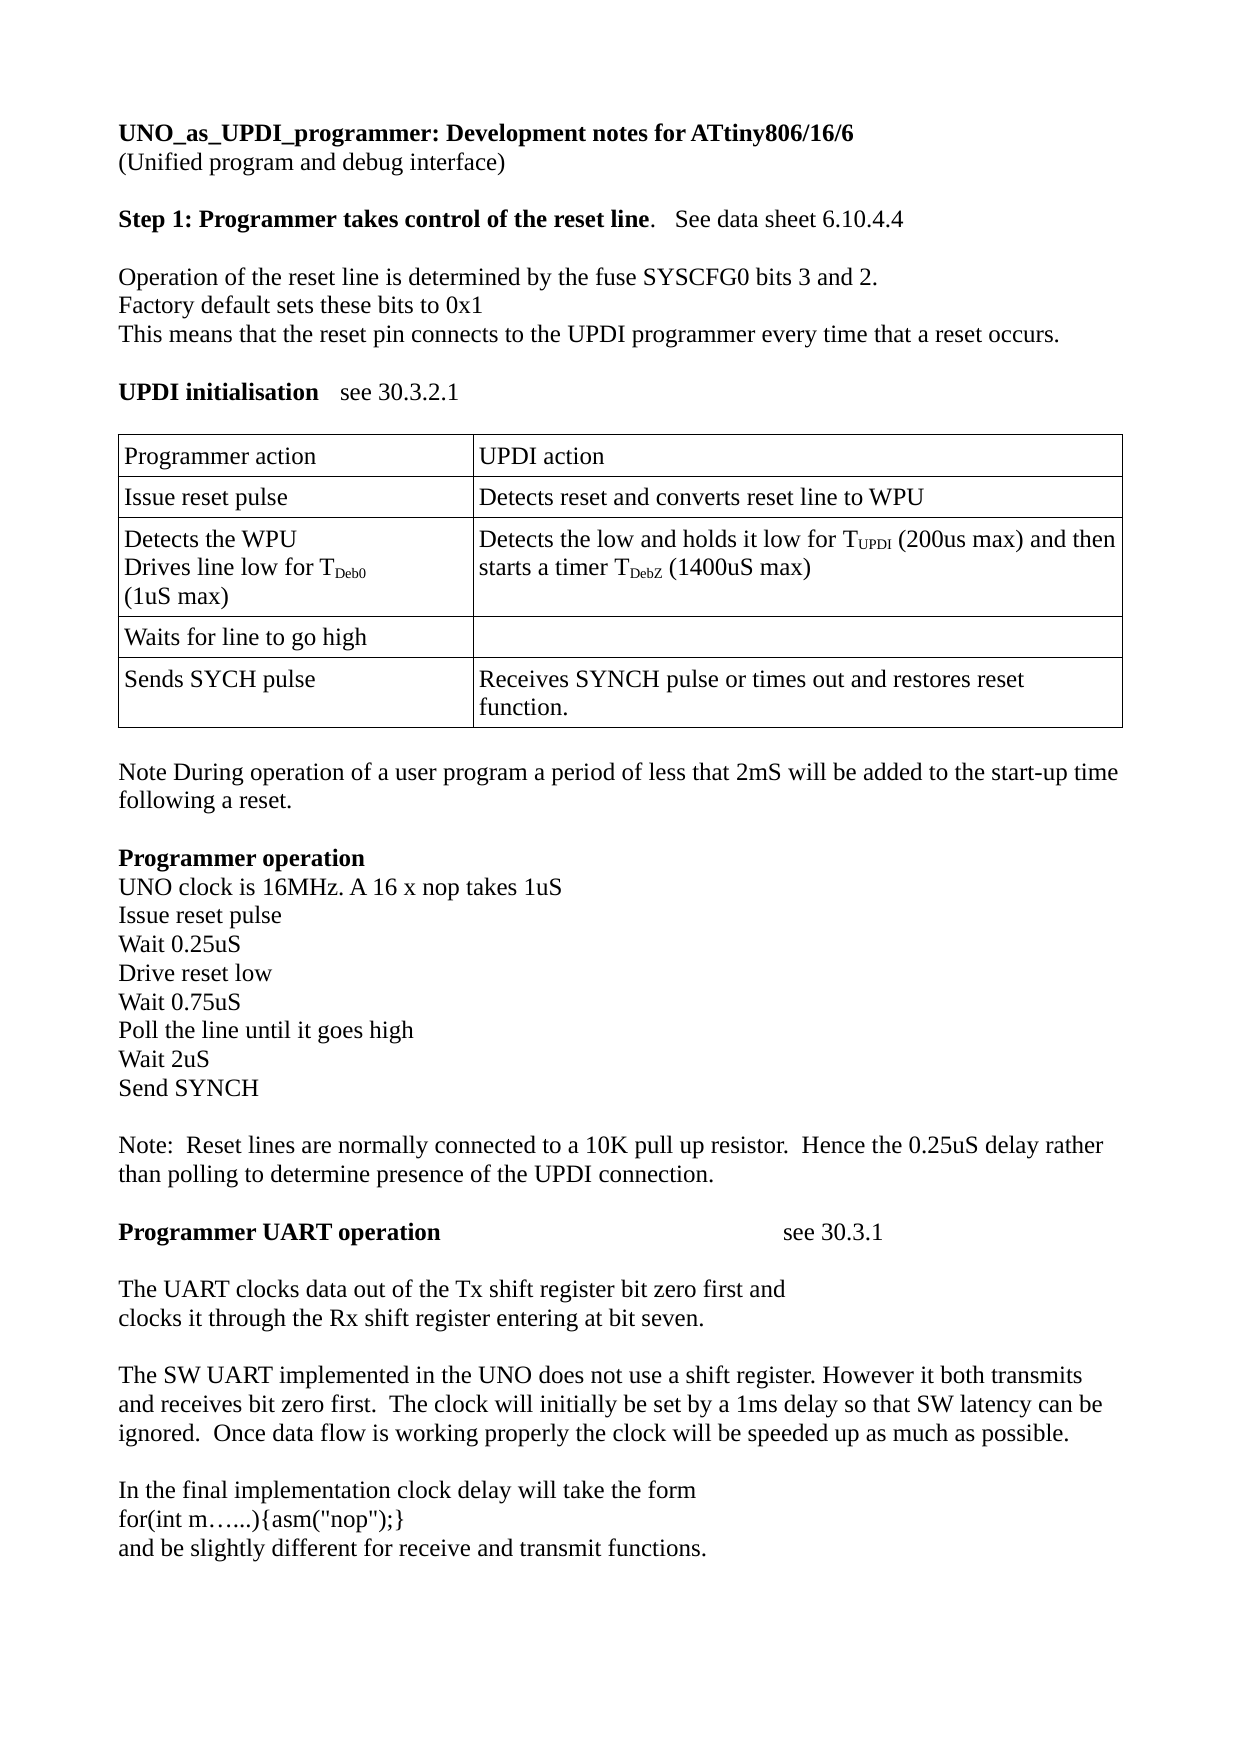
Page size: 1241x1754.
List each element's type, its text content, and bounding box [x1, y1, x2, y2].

text and be slightly different for receive and transmit functions. [118, 1533, 1122, 1562]
text Drive reset low [118, 958, 1122, 987]
text Issue reset pulse [118, 900, 1122, 929]
text This means that the reset pin connects to the UPDI programmer every time that a reset occurs. [118, 319, 1122, 348]
table_cell [474, 617, 1122, 657]
text Poll the line until it goes high [118, 1015, 1122, 1044]
text Wait 0.25uS [118, 929, 1122, 958]
text UNO clock is 16MHz. A 16 x nop takes 1uS [118, 872, 1122, 900]
text clocks it through the Rx shift register entering at bit seven. [118, 1303, 1122, 1332]
text Operation of the reset line is determined by the fuse SYSCFG0 bits 3 and 2. [118, 262, 1122, 291]
text Send SYNCH [118, 1073, 1122, 1102]
text Wait 0.75uS [118, 987, 1122, 1015]
table_cell Detects the low and holds it low for TUPDI (200us max) and then starts a timer TDebZ (1400uS max) [474, 518, 1122, 616]
table_header Programmer action [119, 435, 473, 476]
table_header UPDI action [474, 435, 1122, 476]
text Wait 2uS [118, 1044, 1122, 1073]
table_cell Sends SYCH pulse [119, 658, 473, 727]
text Programmer UART operation see 30.3.1 [118, 1217, 1122, 1245]
table_cell Issue reset pulse [119, 477, 473, 517]
text Note During operation of a user program a period of less that 2mS will be added to the start-up time following a reset. [118, 757, 1122, 814]
text for(int m…...){asm("nop");} [118, 1504, 1122, 1533]
text UNO_as_UPDI_programmer: Development notes for ATtiny806/16/6 [118, 118, 1122, 147]
text Factory default sets these bits to 0x1 [118, 291, 1122, 319]
text The UART clocks data out of the Tx shift register bit zero first and [118, 1274, 1122, 1303]
text In the final implementation clock delay will take the form [118, 1475, 1122, 1504]
table_cell Detects reset and converts reset line to WPU [474, 477, 1122, 517]
table_cell Receives SYNCH pulse or times out and restores reset function. [474, 658, 1122, 727]
text The SW UART implemented in the UNO does not use a shift register. However it both transmits and receives bit zero first. The clock will initially be set by a 1ms delay so that SW latency can be ignored. Once data flow is working properly the clock will be speeded up as much as possible. [118, 1360, 1122, 1447]
text Note: Reset lines are normally connected to a 10K pull up resistor. Hence the 0.25uS delay rather than polling to determine presence of the UPDI connection. [118, 1130, 1122, 1188]
text Programmer operation [118, 843, 1122, 872]
text Step 1: Programmer takes control of the reset line. See data sheet 6.10.4.4 [118, 204, 1122, 233]
text UPDI initialisation see 30.3.2.1 [118, 377, 1122, 406]
table_cell Detects the WPU Drives line low for TDeb0 (1uS max) [119, 518, 473, 616]
text (Unified program and debug interface) [118, 147, 1122, 176]
table_cell Waits for line to go high [119, 617, 473, 657]
